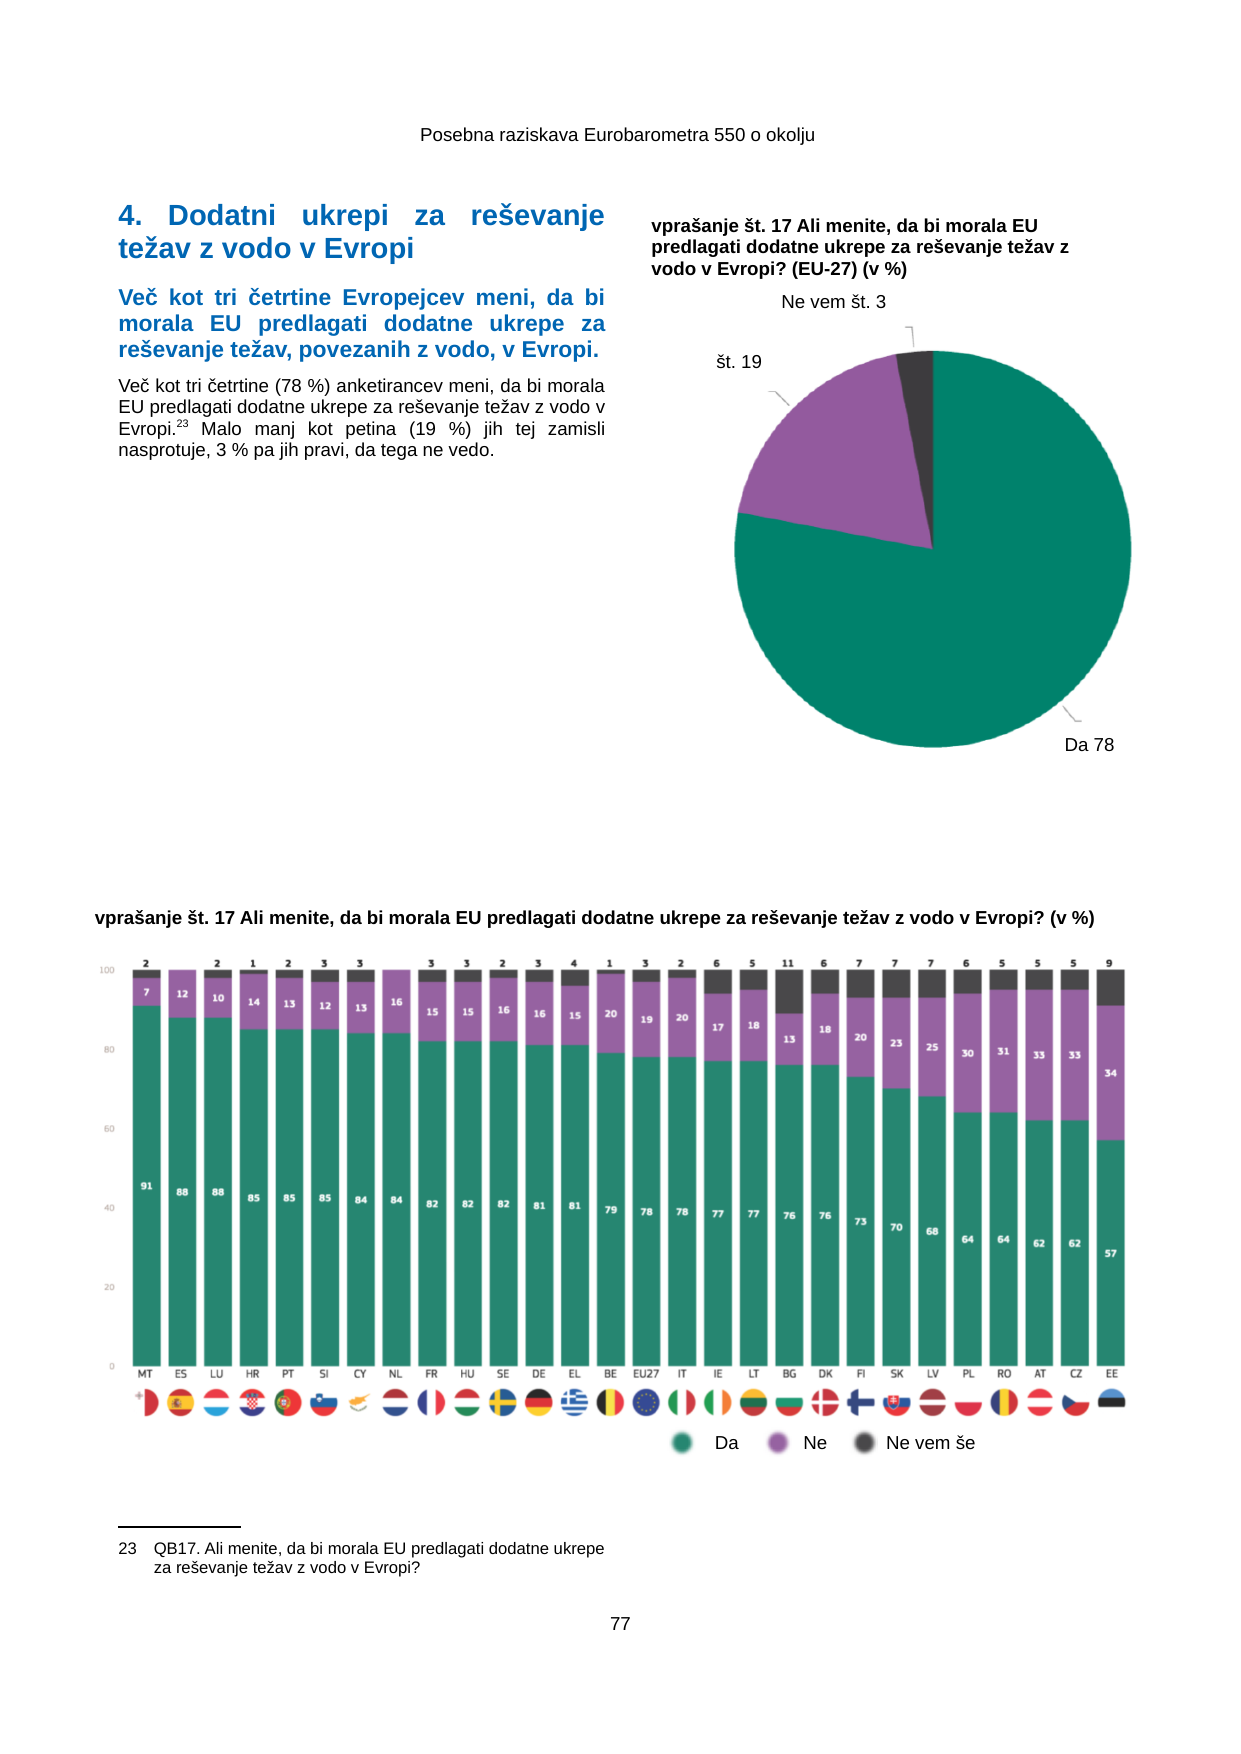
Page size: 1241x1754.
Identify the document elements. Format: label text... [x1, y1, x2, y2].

subtitle 4. Dodatni ukrepi za reševanje težav z vodo v Evropi [118, 198, 605, 265]
picture [85, 952, 1132, 1461]
text Več kot tri četrtine (78 %) anketirancev meni, da bi morala EU predlagati dodatne ukrepe za reševanje težav z vodo v Evropi. Malo manj kot petina (19 %) jih tej zamisli nasprotuje, 3 % pa jih pravi, da tega ne vedo. [118, 374, 605, 461]
text QB17. Ali menite, da bi morala EU predlagati dodatne ukrepe za reševanje težav z vodo v Evropi? [118, 1538, 605, 1577]
text Več kot tri četrtine Evropejcev meni, da bi morala EU predlagati dodatne ukrepe za reševanje težav, povezanih z vodo, v Evropi. [118, 283, 605, 362]
picture [1067, 740, 1075, 750]
picture [726, 320, 1135, 751]
